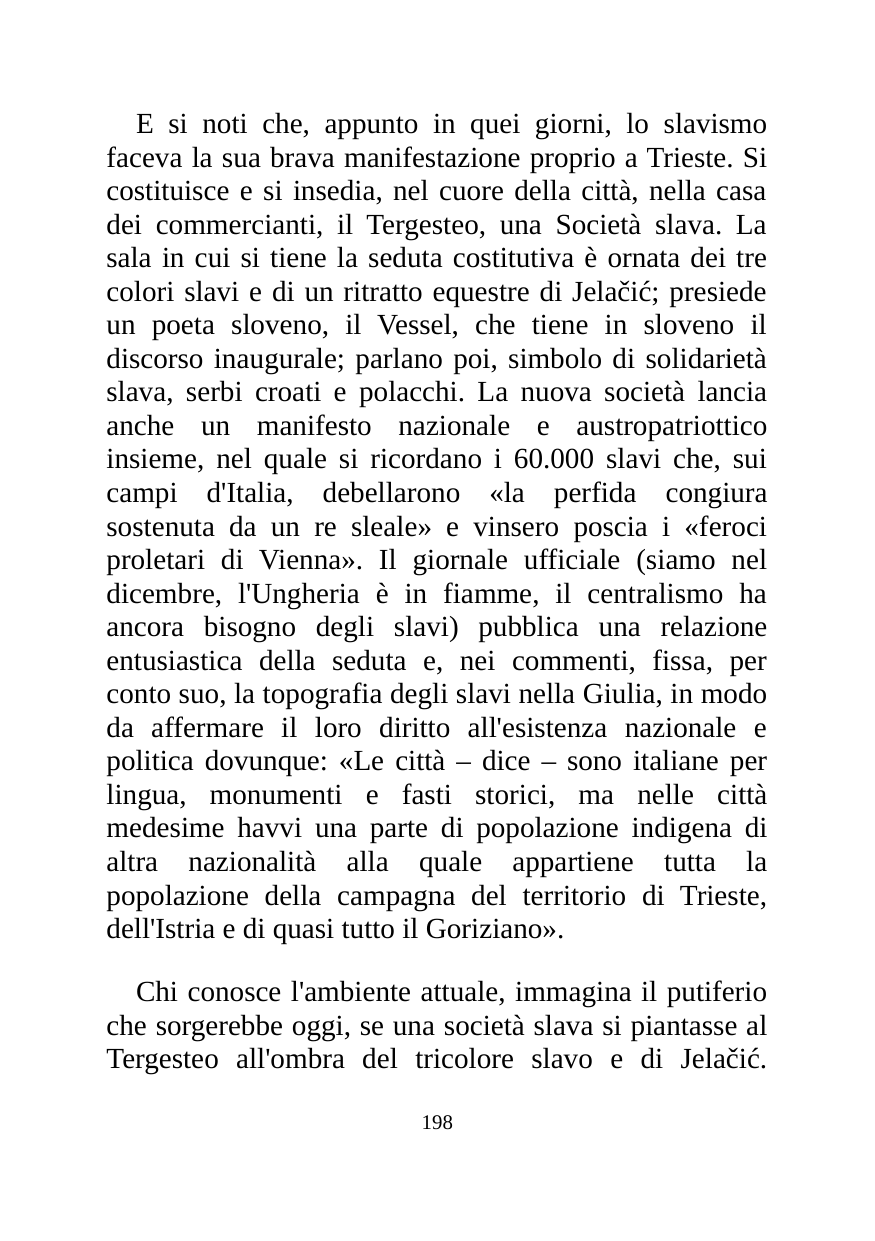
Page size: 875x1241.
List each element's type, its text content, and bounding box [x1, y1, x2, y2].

text Chi conosce l'ambiente attuale, immagina il putiferio che sorgerebbe oggi, se una società slava si piantasse al Tergesteo all'ombra del tricolore slavo e di Jelačić. [106, 974, 768, 1075]
text E si noti che, appunto in quei giorni, lo slavismo faceva la sua brava manifestazione proprio a Trieste. Si costituisce e si insedia, nel cuore della città, nella casa dei commercianti, il Tergesteo, una Società slava. La sala in cui si tiene la seduta costitutiva è ornata dei tre colori slavi e di un ritratto equestre di Jelačić; presiede un poeta sloveno, il Vessel, che tiene in sloveno il discorso inaugurale; parlano poi, simbolo di solidarietà slava, serbi croati e polacchi. La nuova società lancia anche un manifesto nazionale e austropatriottico insieme, nel quale si ricordano i 60.000 slavi che, sui campi d'Italia, debellarono «la perfida congiura sostenuta da un re sleale» e vinsero poscia i «feroci proletari di Vienna». Il giornale ufficiale (siamo nel dicembre, l'Ungheria è in fiamme, il centralismo ha ancora bisogno degli slavi) pubblica una relazione entusiastica della seduta e, nei commenti, fissa, per conto suo, la topografia degli slavi nella Giulia, in modo da affermare il loro diritto all'esistenza nazionale e politica dovunque: «Le città – dice – sono italiane per lingua, monumenti e fasti storici, ma nelle città medesime havvi una parte di popolazione indigena di altra nazionalità alla quale appartiene tutta la popolazione della campagna del territorio di Trieste, dell'Istria e di quasi tutto il Goriziano». [106, 106, 768, 945]
